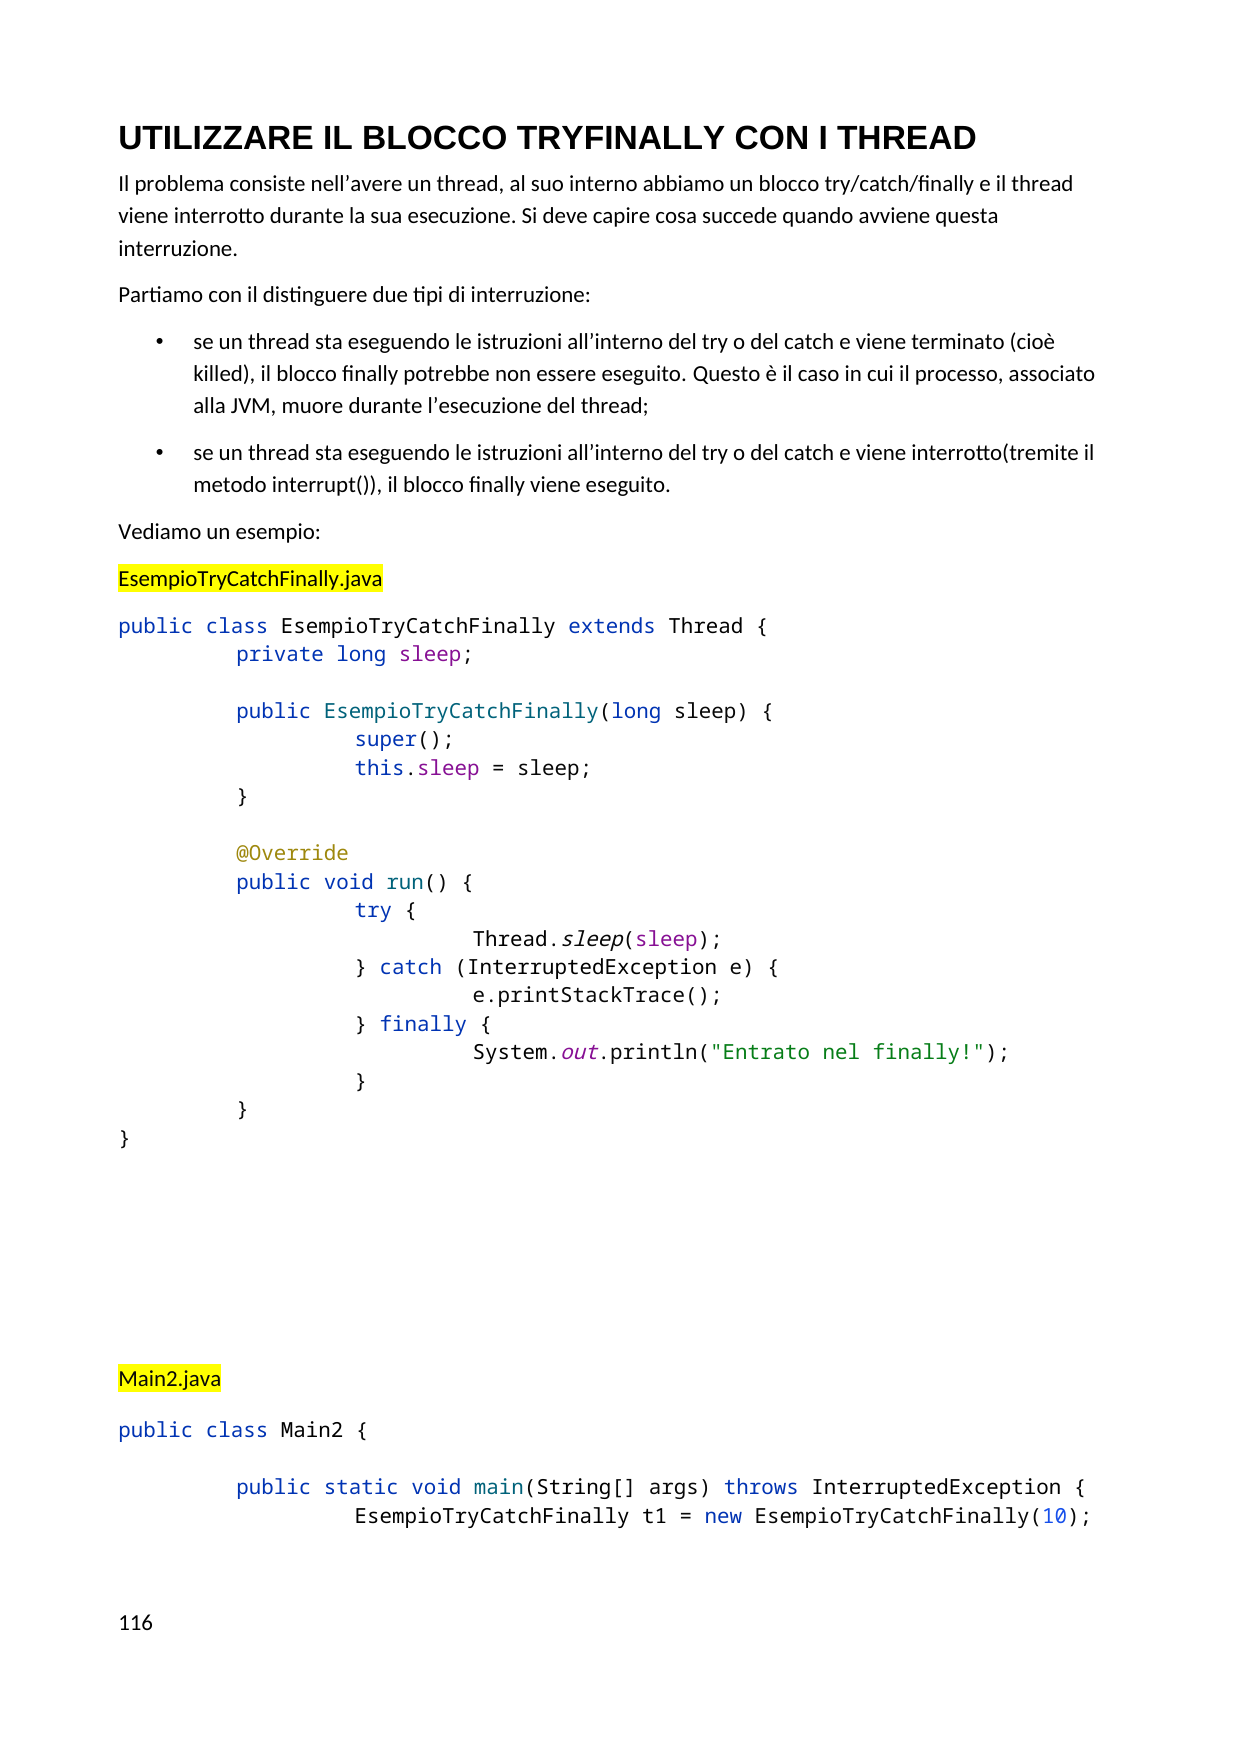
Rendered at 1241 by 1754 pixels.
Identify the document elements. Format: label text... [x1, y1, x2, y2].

list se un thread sta eseguendo le istruzioni all’interno del try o del catch e viene terminato (cioè killed), il blocco finally potrebbe non essere eseguito. Questo è il caso in cui il processo, associato alla JVM, muore durante l’esecuzione del thread; [156, 327, 1122, 419]
text EsempioTryCatchFinally.java [118, 564, 1122, 592]
subtitle UTILIZZARE IL BLOCCO TRYFINALLY CON I THREAD [118, 118, 1122, 157]
text Partiamo con il distinguere due tipi di interruzione: [118, 280, 1122, 308]
text Main2.java [118, 1364, 1122, 1392]
text Vediamo un esempio: [118, 517, 1122, 545]
list se un thread sta eseguendo le istruzioni all’interno del try o del catch e viene interrotto(tremite il metodo interrupt()), il blocco finally viene eseguito. [156, 438, 1122, 498]
text public class Main2 { public static void main(String[] args) throws InterruptedException { EsempioTryCatchFinally t1 = new EsempioTryCatchFinally(10); [118, 1416, 1122, 1558]
text public class EsempioTryCatchFinally extends Thread { private long sleep; public EsempioTryCatchFinally(long sleep) { super(); this.sleep = sleep; } @Override public void run() { try { Thread.sleep(sleep); } catch (InterruptedException e) { e.printStackTrace(); } finally { System.out.println("Entrato nel finally!"); } } } [118, 611, 1122, 1151]
text Il problema consiste nell’avere un thread, al suo interno abbiamo un blocco try/catch/finally e il thread viene interrotto durante la sua esecuzione. Si deve capire cosa succede quando avviene questa interruzione. [118, 169, 1122, 262]
